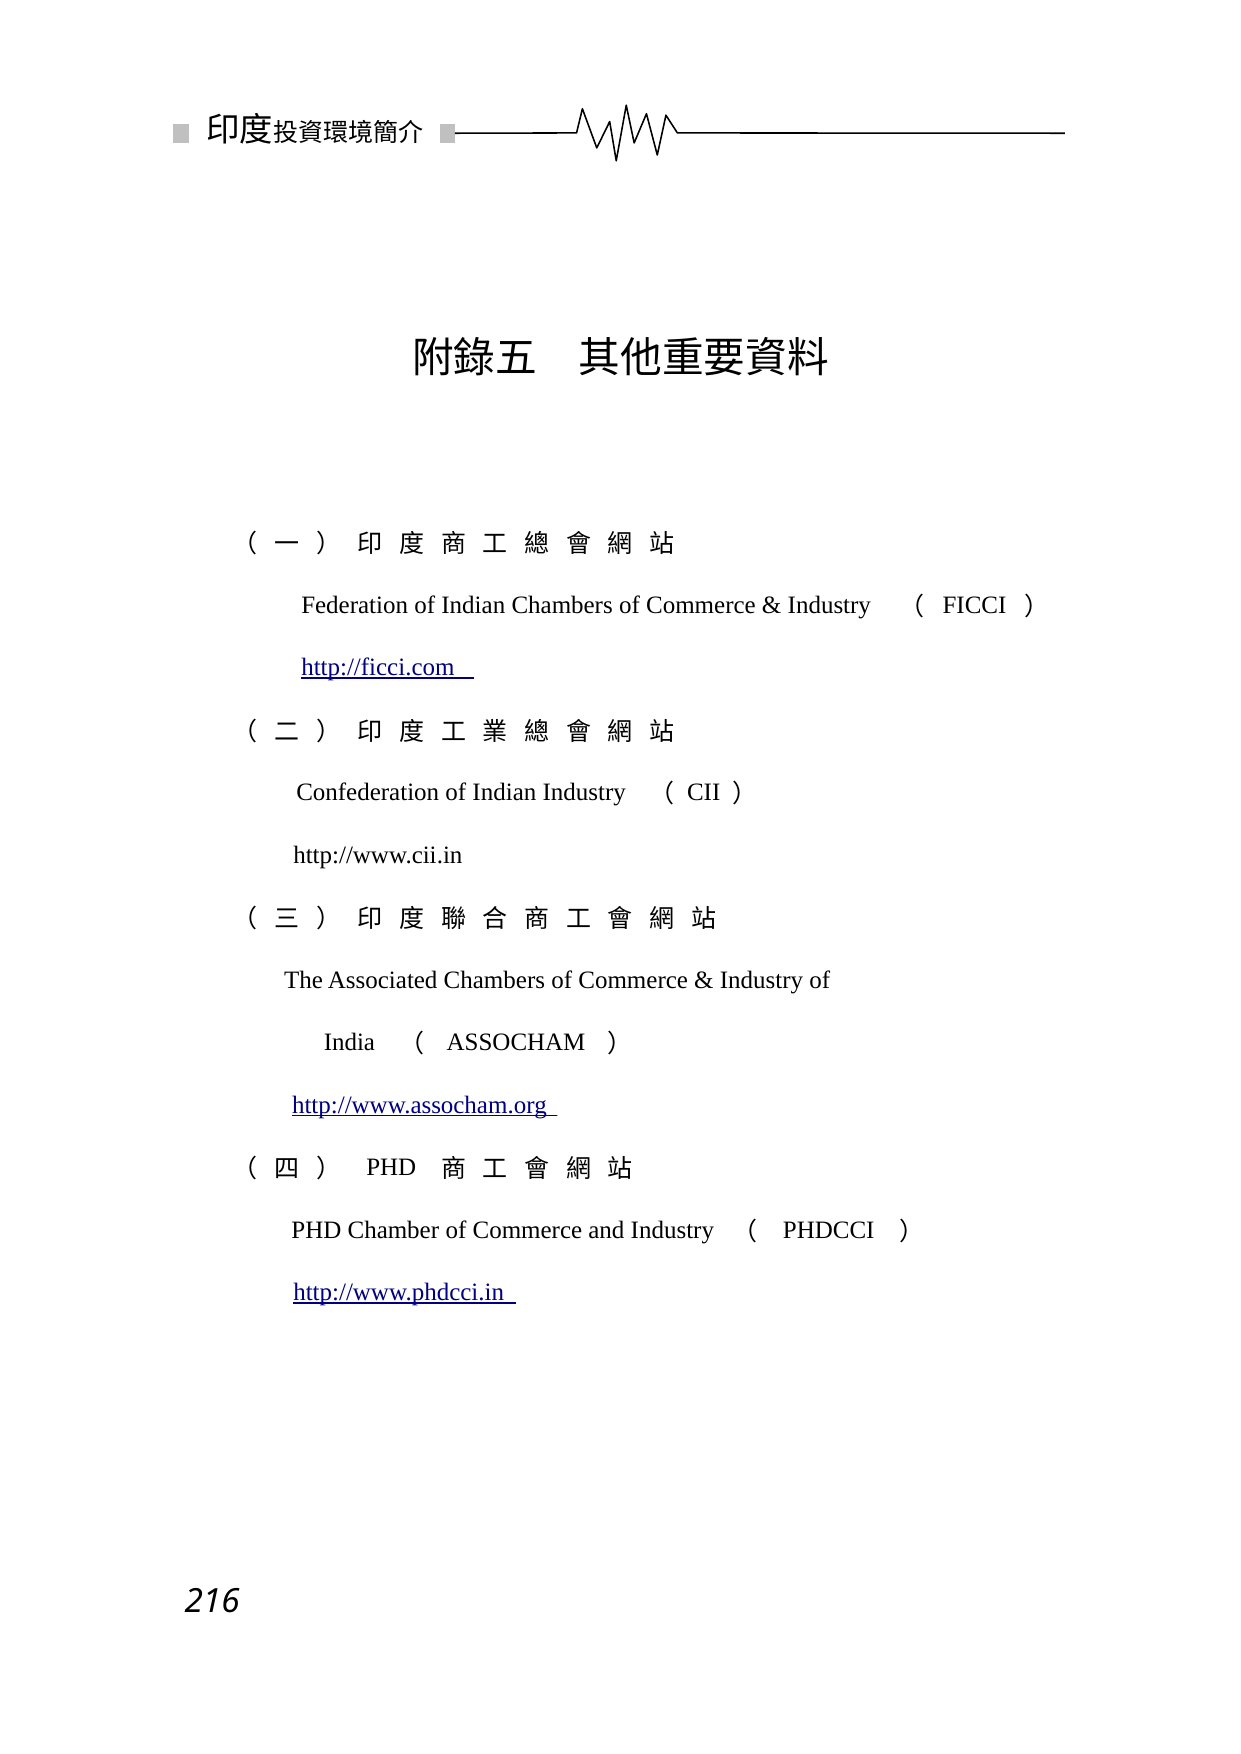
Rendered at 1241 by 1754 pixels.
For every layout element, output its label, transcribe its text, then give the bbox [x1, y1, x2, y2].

text http://www.assocham.org [207, 1063, 1058, 1125]
text （二）印度工業總會網站 [207, 688, 1058, 750]
text Federation of Indian Chambers of Commerce & Industry（FICCI） [207, 563, 1058, 625]
text 附錄五 其他重要資料 [183, 313, 1058, 375]
text The Associated Chambers of Commerce & Industry of India（ASSOCHAM） [207, 938, 1058, 1063]
text http://ficci.com [207, 625, 1058, 688]
text http://www.cii.in [207, 813, 1058, 875]
text （三）印度聯合商工會網站 [207, 875, 1058, 938]
text （一）印度商工總會網站 [207, 500, 1058, 563]
text PHD Chamber of Commerce and Industry（PHDCCI） [207, 1188, 1058, 1250]
text （四）PHD商工會網站 [207, 1125, 1058, 1188]
text http://www.phdcci.in [207, 1250, 1058, 1313]
text Confederation of Indian Industry（CII） [207, 750, 1058, 813]
